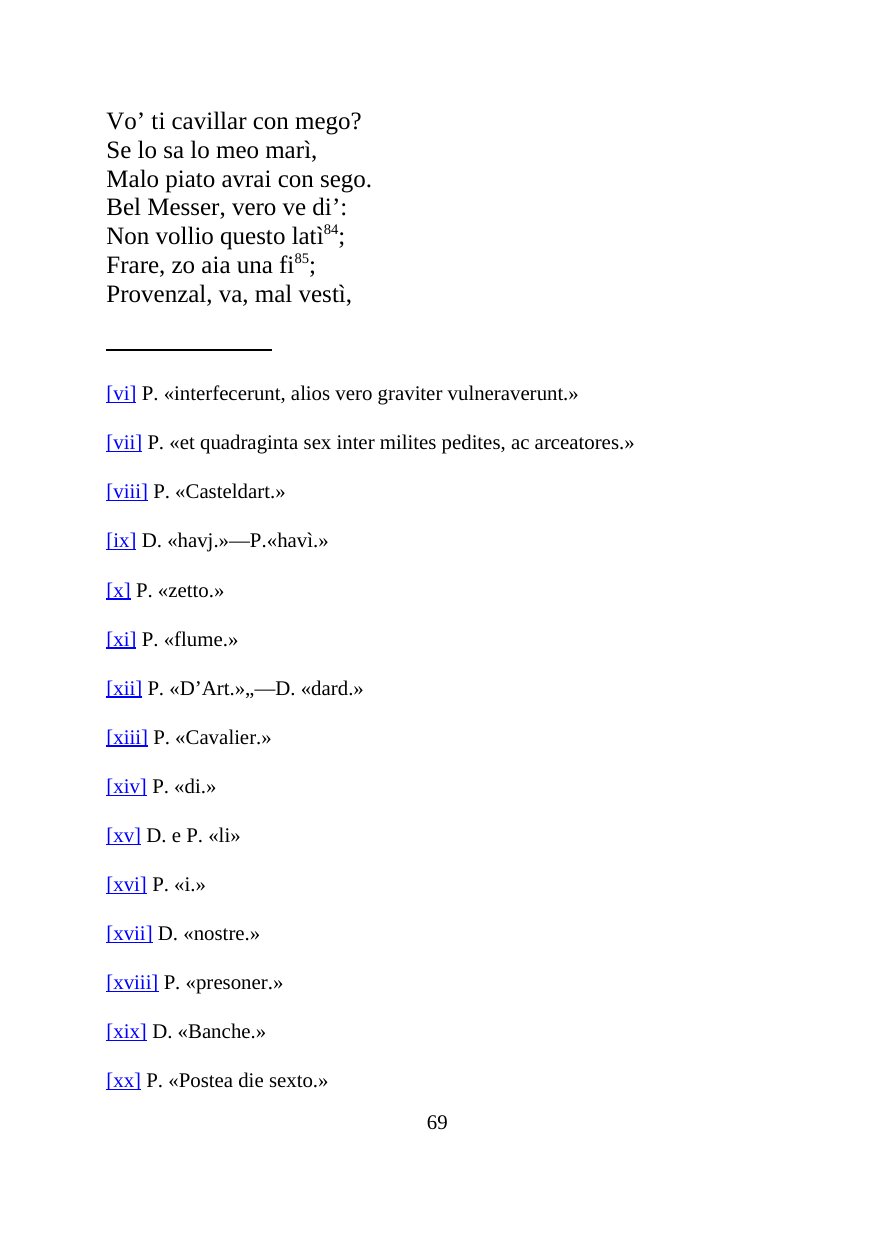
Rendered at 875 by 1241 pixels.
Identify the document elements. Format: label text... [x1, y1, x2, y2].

text [viii] P. «Casteldart.» [106, 479, 768, 503]
text [xix] D. «Banche.» [106, 1019, 768, 1043]
text [xv] D. e P. «li» [106, 823, 768, 847]
text [xii] P. «D’Art.»„—D. «dard.» [106, 676, 768, 700]
text [vii] P. «et quadraginta sex inter milites pedites, ac arceatores.» [106, 430, 768, 454]
text [xvi] P. «i.» [106, 872, 768, 896]
text [xi] P. «flume.» [106, 627, 768, 651]
text [x] P. «zetto.» [106, 577, 768, 602]
text [xviii] P. «presoner.» [106, 970, 768, 994]
text [xvii] D. «nostre.» [106, 921, 768, 945]
text [xx] P. «Postea die sexto.» [106, 1068, 768, 1092]
text [xiv] P. «di.» [106, 774, 768, 798]
text [ix] D. «havj.»—P.«havì.» [106, 528, 768, 552]
text [xiii] P. «Cavalier.» [106, 725, 768, 749]
text [vi] P. «interfecerunt, alios vero graviter vulneraverunt.» [106, 381, 768, 405]
text Vo’ ti cavillar con mego? Se lo sa lo meo marì, Malo piato avrai con sego. Bel Messer, vero ve di’: Non vollio questo latì; Frare, zo aia una fi; Provenzal, va, mal vestì, [106, 106, 768, 307]
